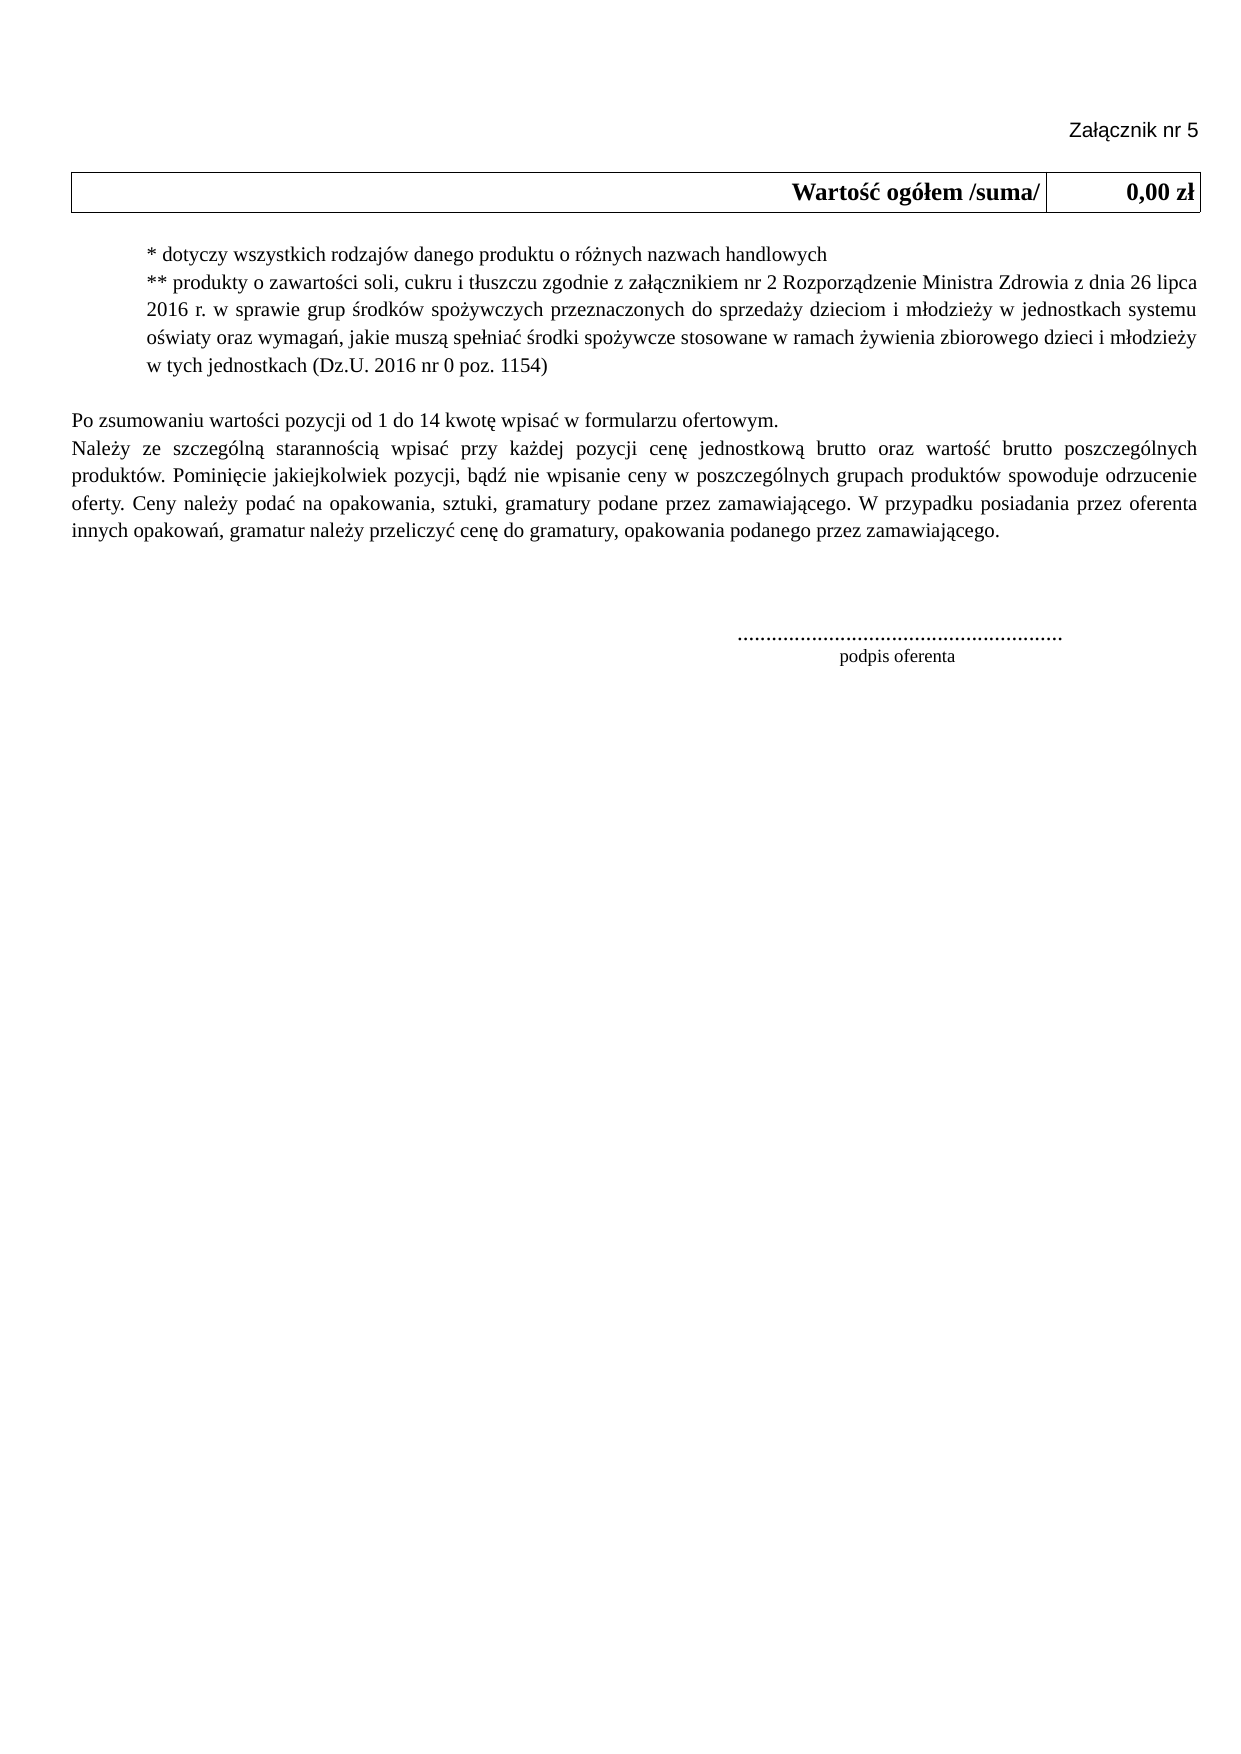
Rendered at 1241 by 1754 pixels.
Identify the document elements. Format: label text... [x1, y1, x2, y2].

text Należy ze szczególną starannością wpisać przy każdej pozycji cenę jednostkową brutto oraz wartość brutto poszczególnych produktów. Pominięcie jakiejkolwiek pozycji, bądź nie wpisanie ceny w poszczególnych grupach produktów spowoduje odrzucenie oferty. Ceny należy podać na opakowania, sztuki, gramatury podane przez zamawiającego. W przypadku posiadania przez oferenta innych opakowań, gramatur należy przeliczyć cenę do gramatury, opakowania podanego przez zamawiającego. [71, 435, 1198, 542]
table_cell 0,00 zł [1047, 173, 1200, 212]
list * dotyczy wszystkich rodzajów danego produktu o różnych nazwach handlowych [109, 242, 1198, 266]
table_cell Wartość ogółem /suma/ [72, 173, 1046, 212]
text Po zsumowaniu wartości pozycji od 1 do 14 kwotę wpisać w formularzu ofertowym. [71, 408, 1198, 432]
list ** produkty o zawartości soli, cukru i tłuszczu zgodnie z załącznikiem nr 2 Rozporządzenie Ministra Zdrowia z dnia 26 lipca 2016 r. w sprawie grup środków spożywczych przeznaczonych do sprzedaży dzieciom i młodzieży w jednostkach systemu oświaty oraz wymagań, jakie muszą spełniać środki spożywcze stosowane w ramach żywienia zbiorowego dzieci i młodzieży w tych jednostkach (Dz.U. 2016 nr 0 poz. 1154) [109, 270, 1198, 377]
text podpis oferenta [731, 645, 1063, 667]
text ......................................................... [731, 619, 1063, 645]
